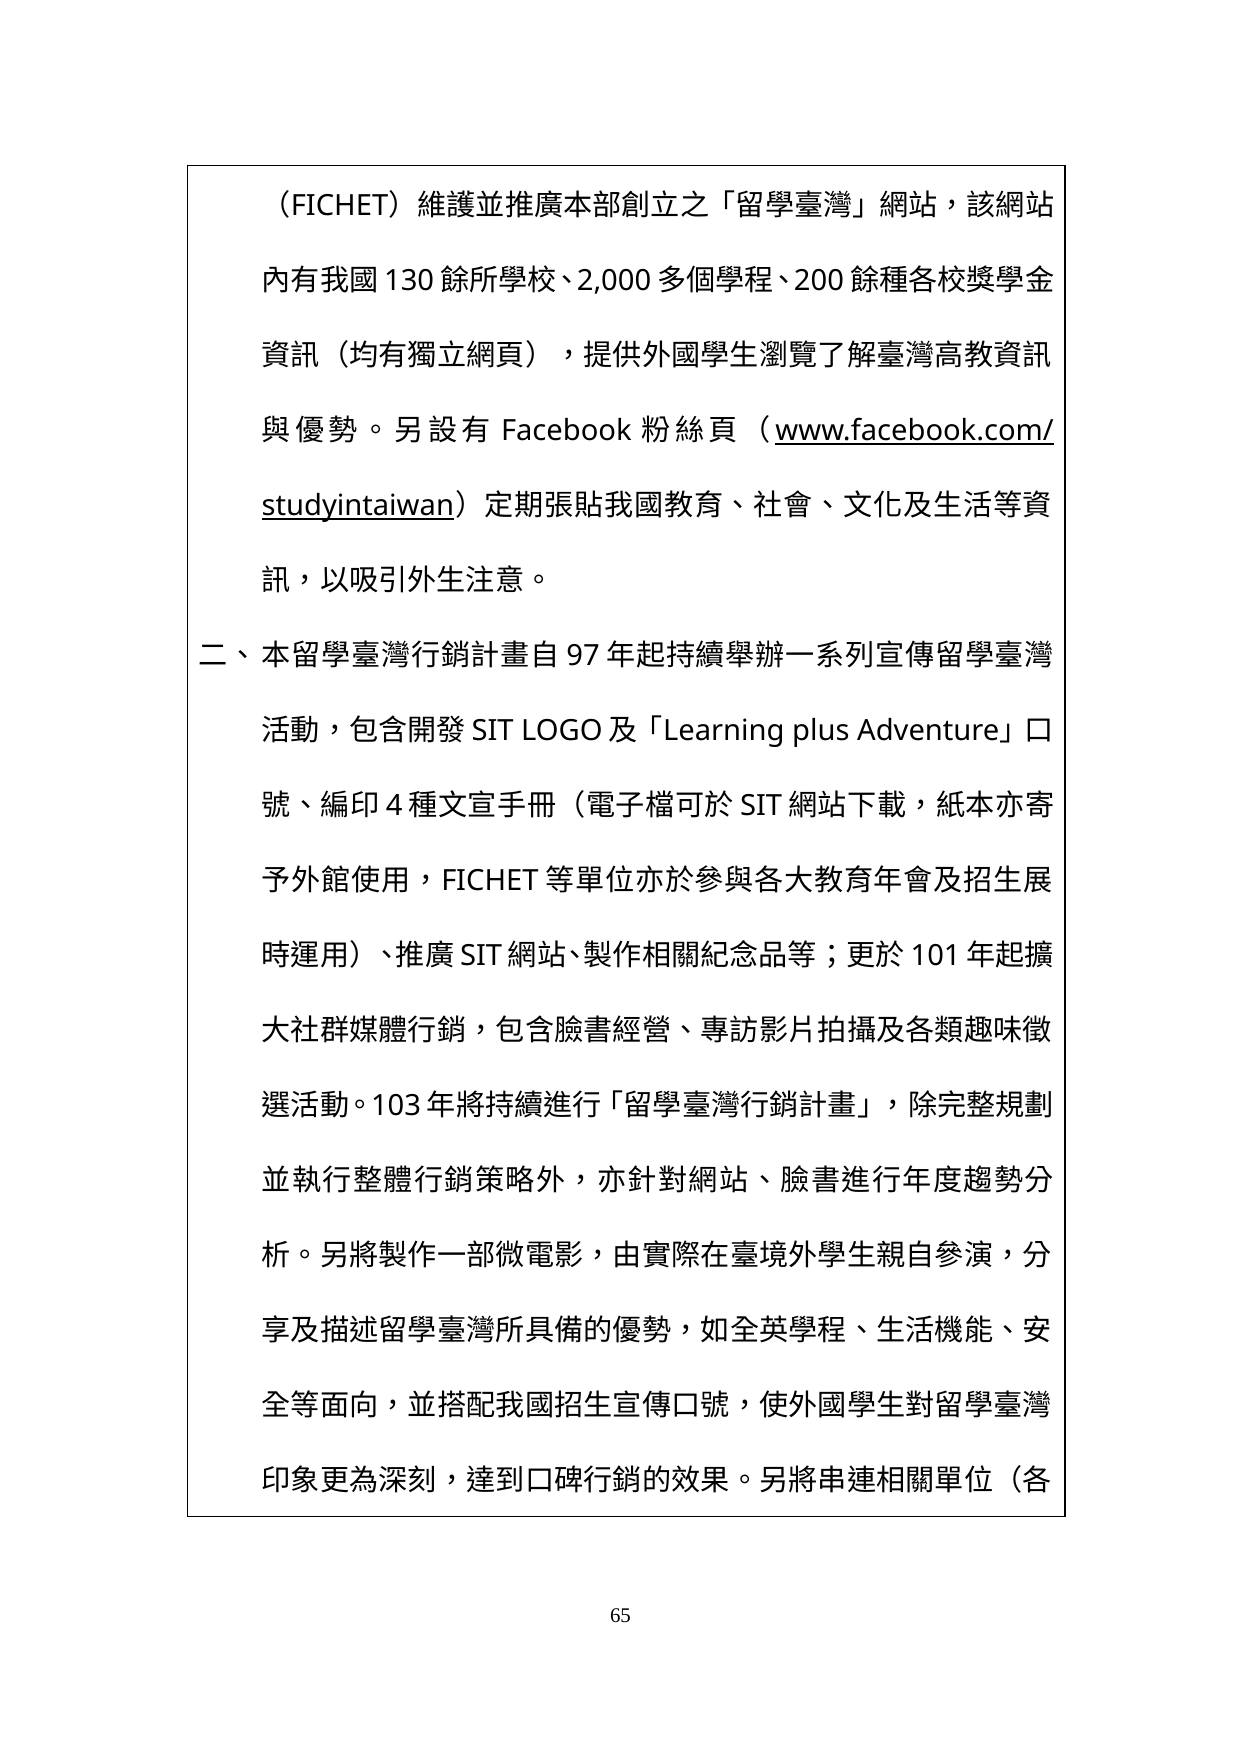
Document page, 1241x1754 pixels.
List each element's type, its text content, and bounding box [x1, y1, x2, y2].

table_cell （FICHET）維護並推廣本部創立之「留學臺灣」網站，該網站內有我國130餘所學校、2,000多個學程、200餘種各校獎學金資訊（均有獨立網頁），提供外國學生瀏覽了解臺灣高教資訊與優勢。另設有Facebook粉絲頁（www.facebook.com/studyintaiwan）定期張貼我國教育、社會、文化及生活等資訊，以吸引外生注意。 本留學臺灣行銷計畫自97年起持續舉辦一系列宣傳留學臺灣活動，包含開發SIT LOGO及「Learning plus Adventure」口號、編印4種文宣手冊（電子檔可於SIT網站下載，紙本亦寄予外館使用，FICHET等單位亦於參與各大教育年會及招生展時運用）、推廣SIT網站、製作相關紀念品等；更於101年起擴大社群媒體行銷，包含臉書經營、專訪影片拍攝及各類趣味徵選活動。103年將持續進行「留學臺灣行銷計畫」，除完整規劃並執行整體行銷策略外，亦針對網站、臉書進行年度趨勢分析。另將製作一部微電影，由實際在臺境外學生親自參演，分享及描述留學臺灣所具備的優勢，如全英學程、生活機能、安全等面向，並搭配我國招生宣傳口號，使外國學生對留學臺灣印象更為深刻，達到口碑行銷的效果。另將串連相關單位（各 [188, 166, 1064, 1516]
